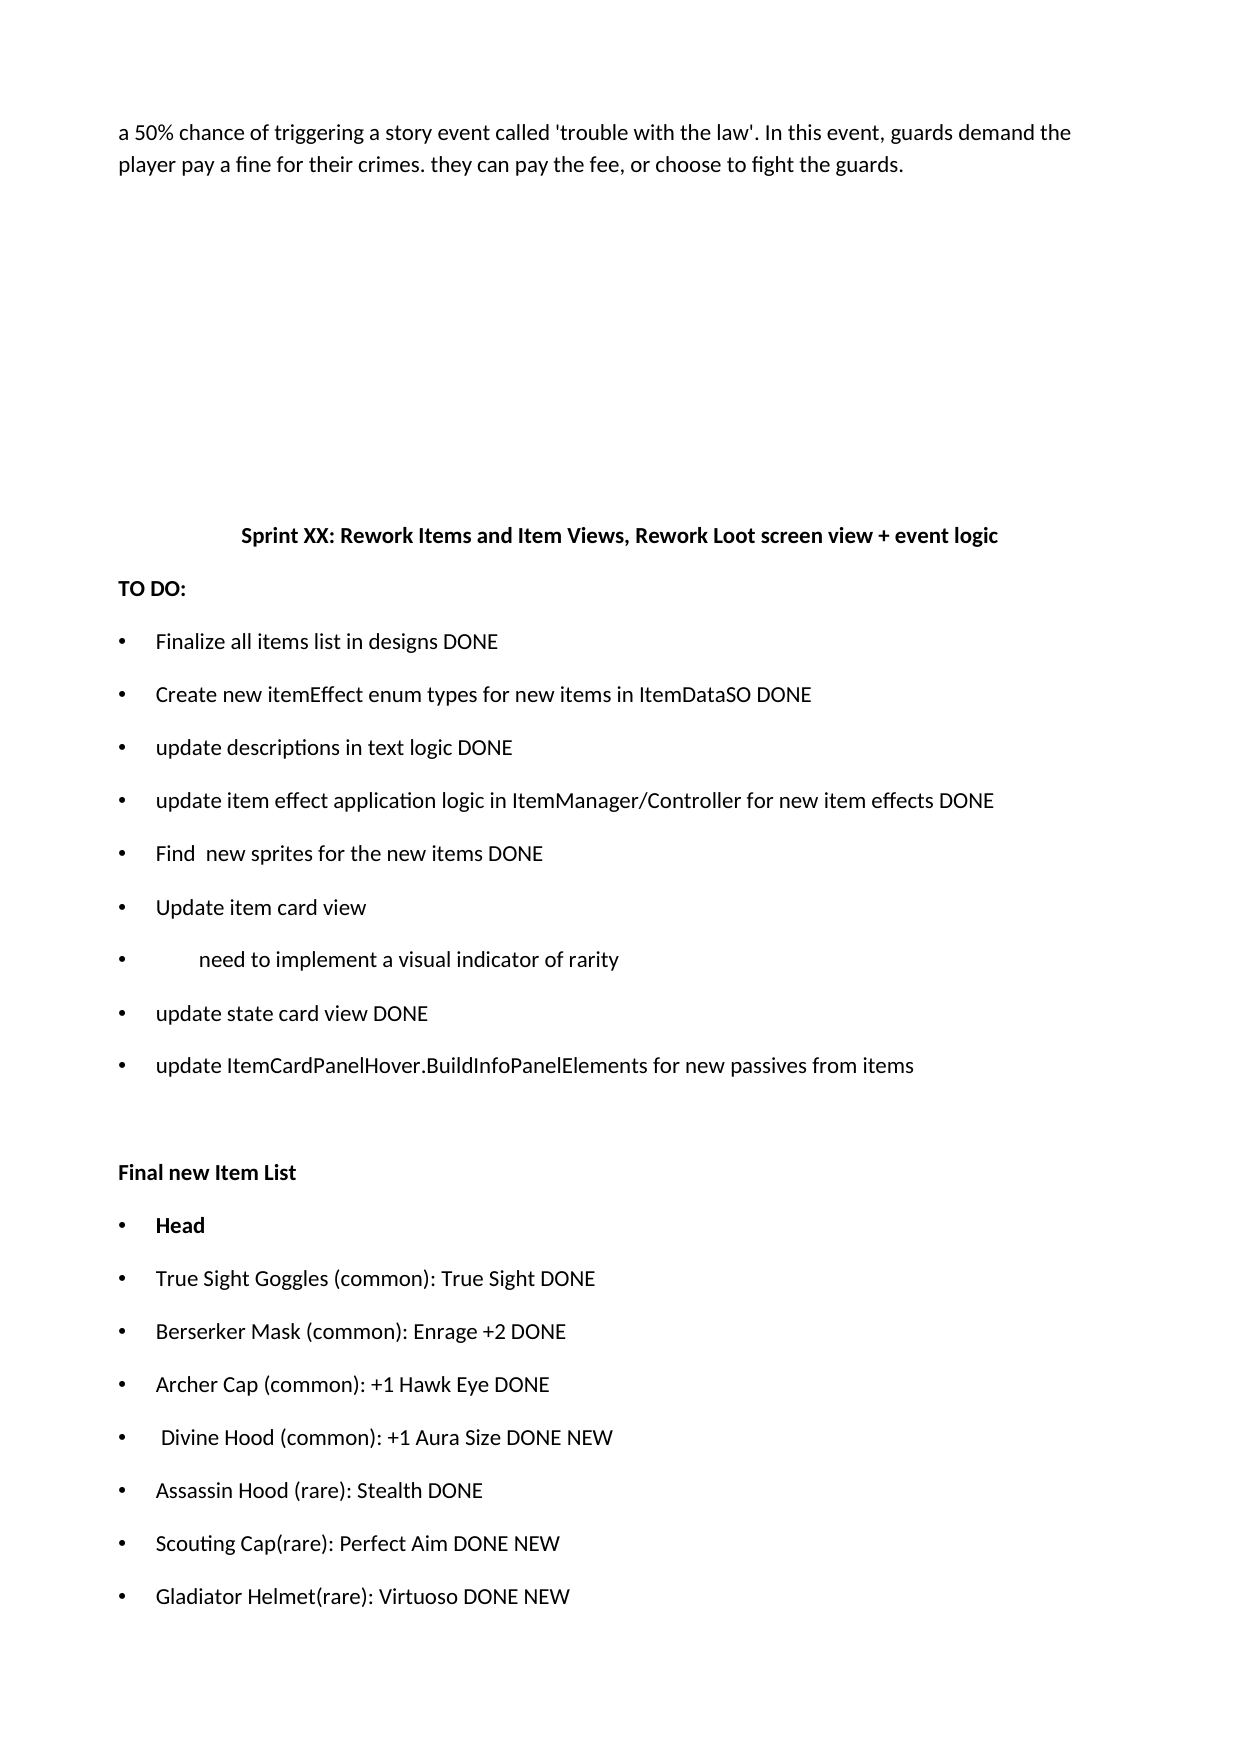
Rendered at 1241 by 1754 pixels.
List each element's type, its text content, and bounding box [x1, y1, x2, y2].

list Archer Cap (common): +1 Hawk Eye DONE [81, 1370, 1122, 1398]
list Assassin Hood (rare): Stealth DONE [81, 1476, 1122, 1504]
text TO DO: [118, 574, 1122, 602]
list Scouting Cap(rare): Perfect Aim DONE NEW [81, 1529, 1122, 1557]
list update descriptions in text logic DONE [81, 733, 1122, 762]
list Find new sprites for the new items DONE [81, 839, 1122, 868]
list Berserker Mask (common): Enrage +2 DONE [81, 1317, 1122, 1345]
list True Sight Goggles (common): True Sight DONE [81, 1264, 1122, 1292]
text Final new Item List [118, 1158, 1122, 1186]
list update ItemCardPanelHover.BuildInfoPanelElements for new passives from items [81, 1052, 1122, 1080]
list Finalize all items list in designs DONE [81, 627, 1122, 656]
list Divine Hood (common): +1 Aura Size DONE NEW [81, 1423, 1122, 1451]
text Sprint XX: Rework Items and Item Views, Rework Loot screen view + event logic [118, 521, 1122, 549]
list update item effect application logic in ItemManager/Controller for new item effects DONE [81, 787, 1122, 814]
list Update item card view [81, 893, 1122, 921]
text a 50% chance of triggering a story event called 'trouble with the law'. In this event, guards demand the player pay a fine for their crimes. they can pay the fee, or choose to fight the guards. [118, 118, 1122, 178]
list Gladiator Helmet(rare): Virtuoso DONE NEW [81, 1582, 1122, 1610]
list Create new itemEffect enum types for new items in ItemDataSO DONE [81, 681, 1122, 708]
list need to implement a visual indicator of rarity [81, 946, 1122, 974]
list update state card view DONE [81, 999, 1122, 1027]
list Head [81, 1211, 1122, 1239]
